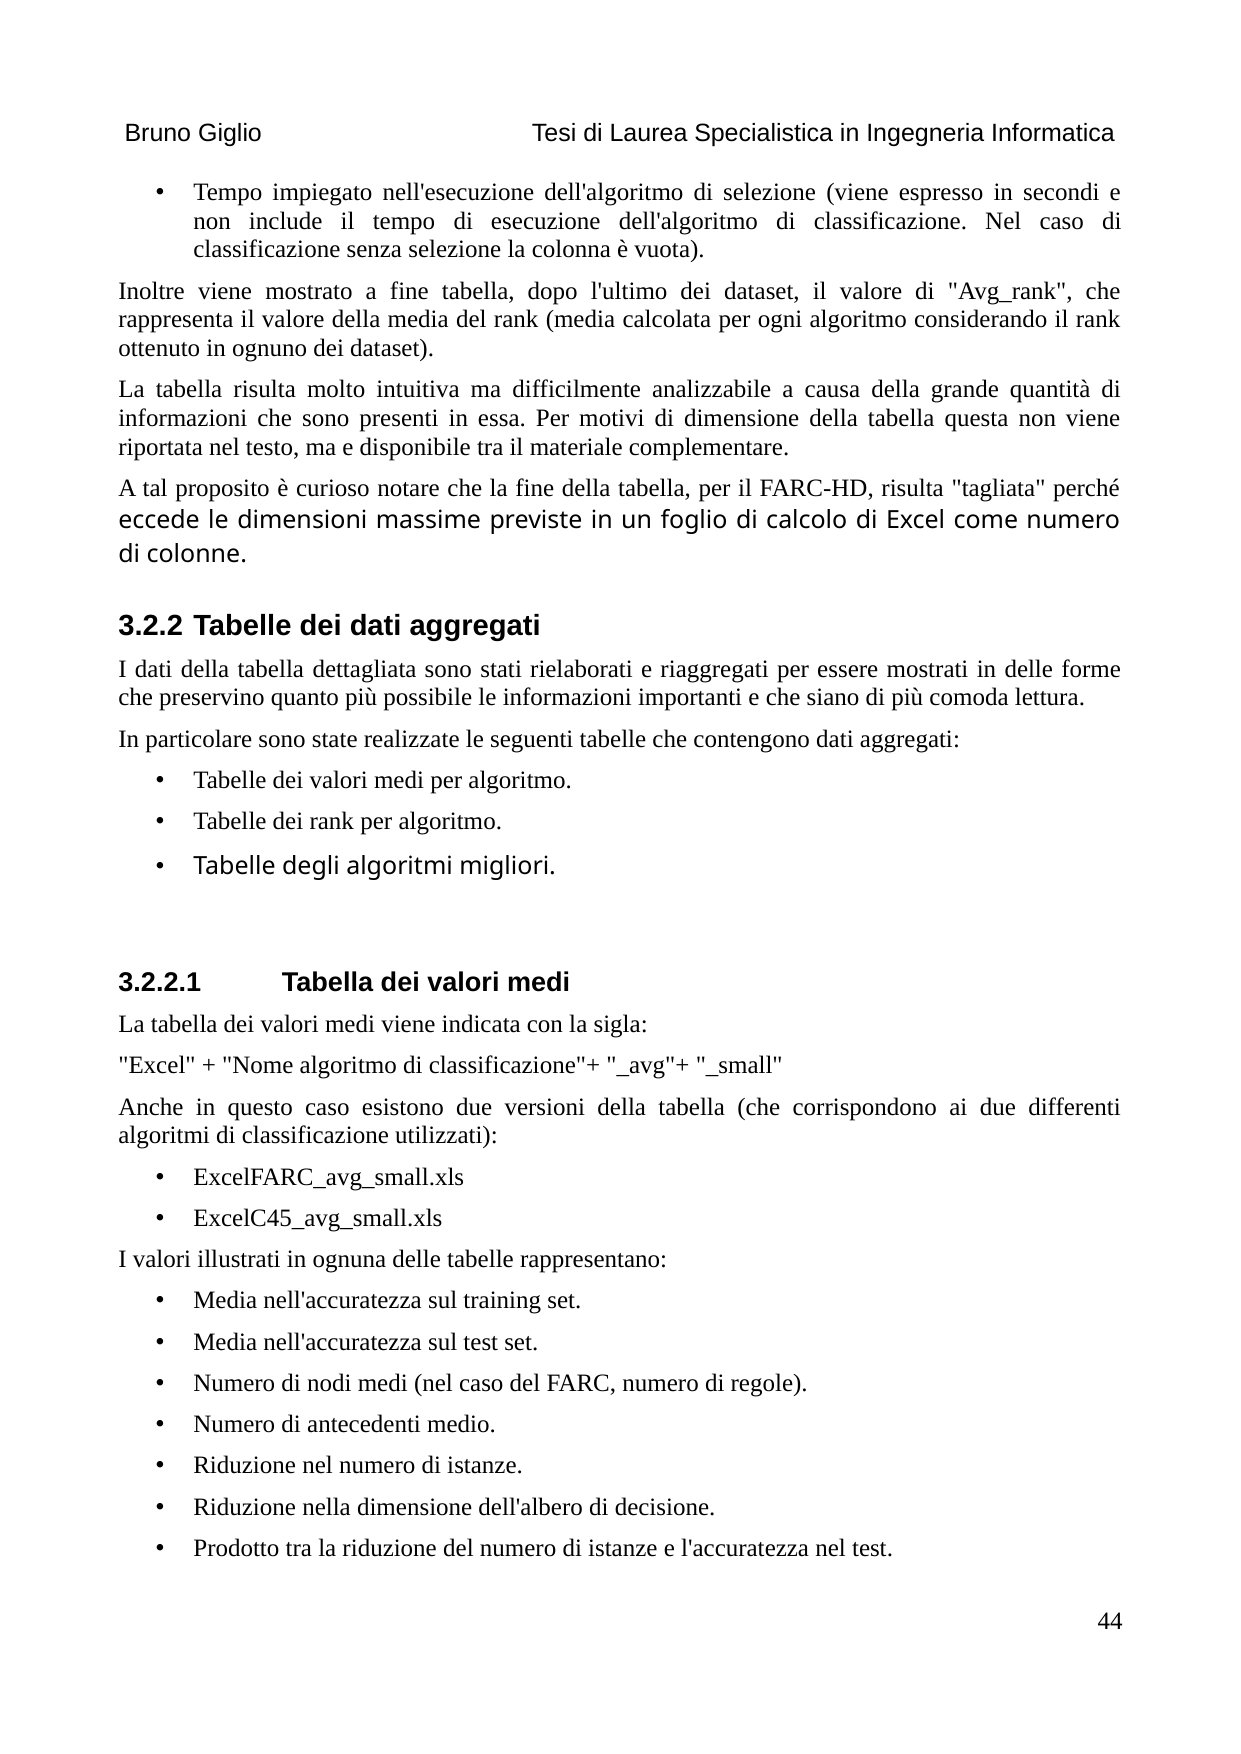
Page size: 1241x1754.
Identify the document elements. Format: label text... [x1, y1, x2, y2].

text In particolare sono state realizzate le seguenti tabelle che contengono dati aggregati: [118, 724, 1122, 752]
list Media nell'accuratezza sul training set. [156, 1286, 1122, 1314]
text I valori illustrati in ognuna delle tabelle rappresentano: [118, 1244, 1122, 1273]
text La tabella dei valori medi viene indicata con la sigla: [118, 1009, 1122, 1038]
text Inoltre viene mostrato a fine tabella, dopo l'ultimo dei dataset, il valore di "Avg_rank", che rappresenta il valore della media del rank (media calcolata per ogni algoritmo considerando il rank ottenuto in ognuno dei dataset). [118, 276, 1122, 362]
list Numero di antecedenti medio. [156, 1409, 1122, 1438]
text A tal proposito è curioso notare che la fine della tabella, per il FARC-HD, risulta "tagliata" perché eccede le dimensioni massime previste in un foglio di calcolo di Excel come numero di colonne. [118, 473, 1122, 570]
list Media nell'accuratezza sul test set. [156, 1327, 1122, 1356]
list ExcelFARC_avg_small.xls [156, 1162, 1122, 1191]
list Tabelle dei valori medi per algoritmo. [156, 765, 1122, 794]
list ExcelC45_avg_small.xls [156, 1203, 1122, 1232]
text "Excel" + "Nome algoritmo di classificazione"+ "_avg"+ "_small" [118, 1051, 1122, 1079]
list Riduzione nel numero di istanze. [156, 1451, 1122, 1479]
list Tabelle dei rank per algoritmo. [156, 806, 1122, 835]
list Tabelle degli algoritmi migliori. [156, 847, 1122, 882]
list Tempo impiegato nell'esecuzione dell'algoritmo di selezione (viene espresso in secondi e non include il tempo di esecuzione dell'algoritmo di classificazione. Nel caso di classificazione senza selezione la colonna è vuota). [156, 177, 1122, 263]
list Prodotto tra la riduzione del numero di istanze e l'accuratezza nel test. [156, 1533, 1122, 1562]
subtitle Tabelle dei dati aggregati [118, 608, 1122, 641]
text I dati della tabella dettagliata sono stati rielaborati e riaggregati per essere mostrati in delle forme che preservino quanto più possibile le informazioni importanti e che siano di più comoda lettura. [118, 654, 1122, 711]
list Riduzione nella dimensione dell'albero di decisione. [156, 1492, 1122, 1521]
text Anche in questo caso esistono due versioni della tabella (che corrispondono ai due differenti algoritmi di classificazione utilizzati): [118, 1092, 1122, 1149]
subtitle Tabella dei valori medi [118, 966, 1122, 997]
text La tabella risulta molto intuitiva ma difficilmente analizzabile a causa della grande quantità di informazioni che sono presenti in essa. Per motivi di dimensione della tabella questa non viene riportata nel testo, ma e disponibile tra il materiale complementare. [118, 374, 1122, 461]
list Numero di nodi medi (nel caso del FARC, numero di regole). [156, 1368, 1122, 1397]
